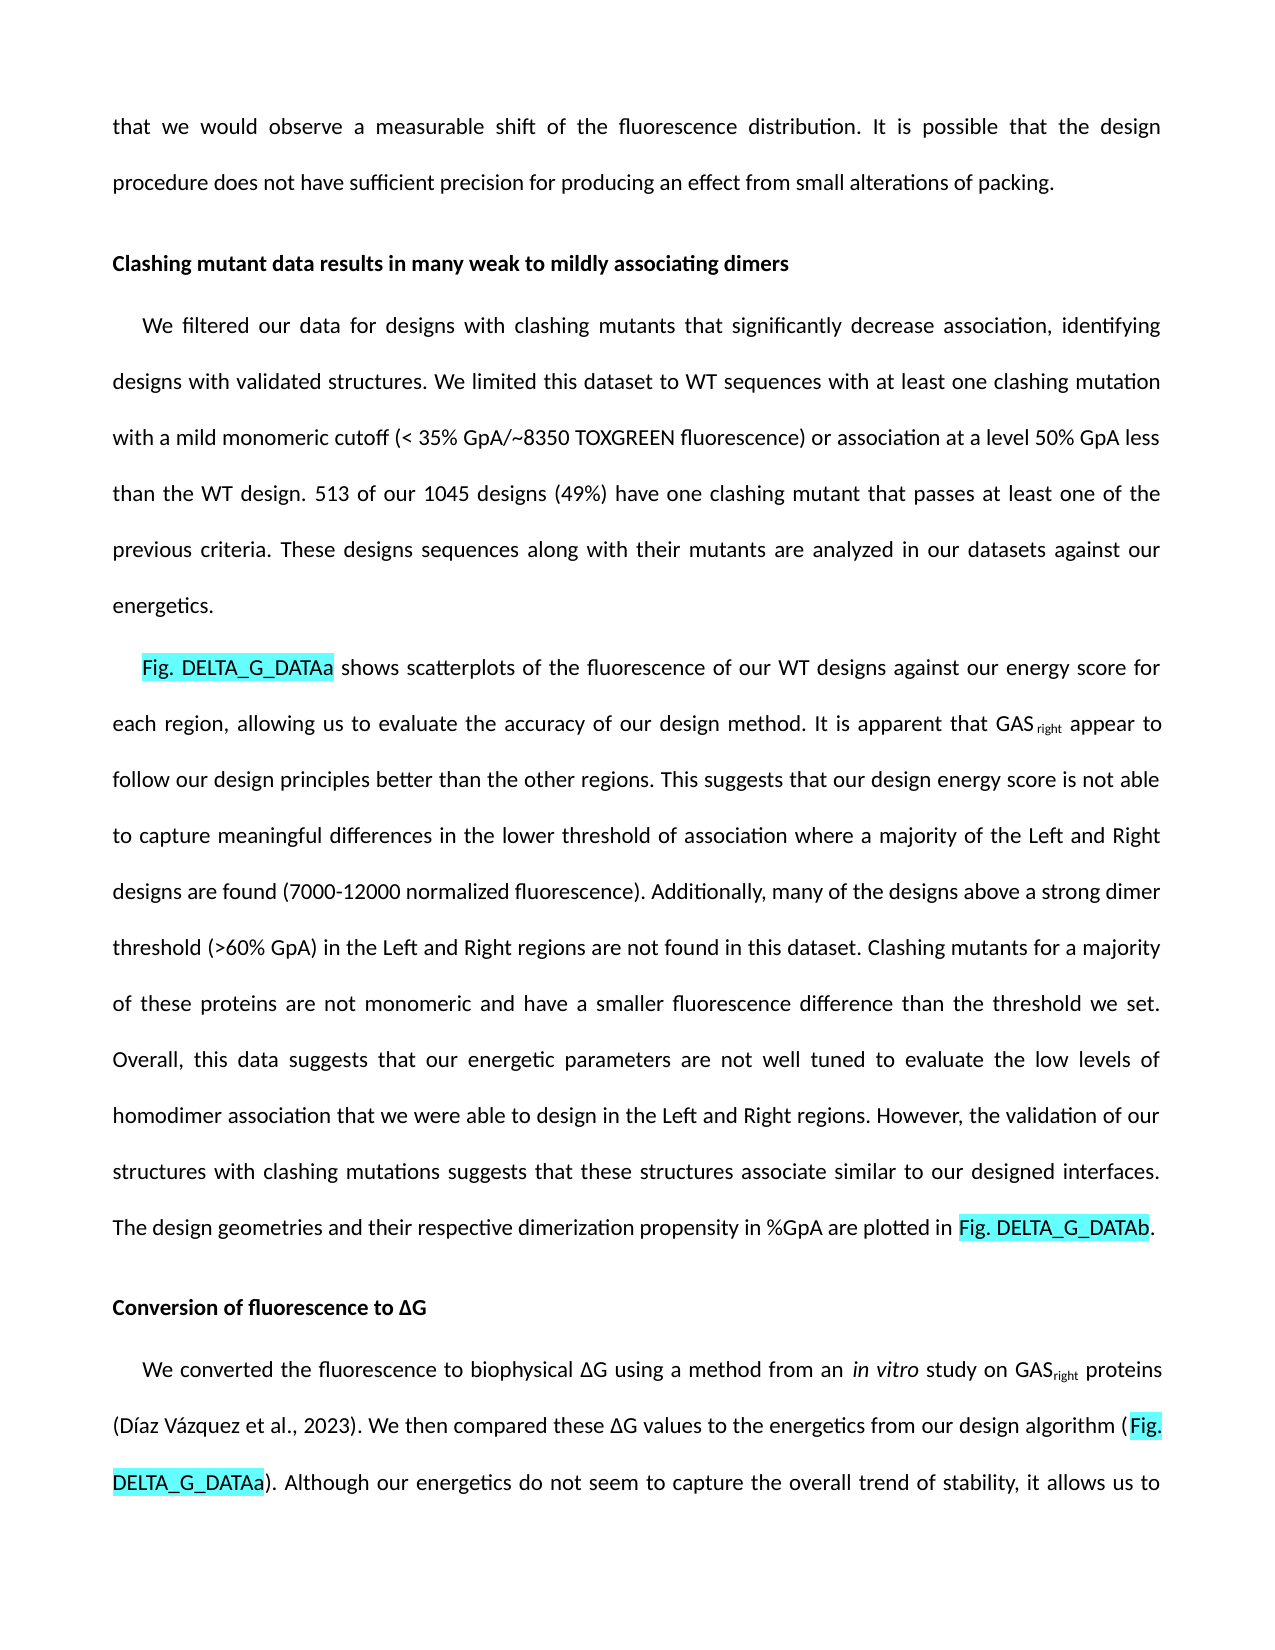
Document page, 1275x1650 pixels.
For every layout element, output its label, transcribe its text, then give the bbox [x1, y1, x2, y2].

text We converted the fluorescence to biophysical ΔG using a method from an in vitro study on GASright proteins (Díaz Vázquez et al., 2023). We then compared these ΔG values to the energetics from our design algorithm (Fig. DELTA_G_DATAa). Although our energetics do not seem to capture the overall trend of stability, it allows us to [112, 1356, 1162, 1496]
text that we would observe a measurable shift of the fluorescence distribution. It is possible that the design procedure does not have sufficient precision for producing an effect from small alterations of packing. [112, 112, 1162, 197]
subtitle Clashing mutant data results in many weak to mildly associating dimers [112, 249, 1162, 277]
text Fig. DELTA_G_DATAa shows scatterplots of the fluorescence of our WT designs against our energy score for each region, allowing us to evaluate the accuracy of our design method. It is apparent that GASright appear to follow our design principles better than the other regions. This suggests that our design energy score is not able to capture meaningful differences in the lower threshold of association where a majority of the Left and Right designs are found (7000-12000 normalized fluorescence). Additionally, many of the designs above a strong dimer threshold (>60% GpA) in the Left and Right regions are not found in this dataset. Clashing mutants for a majority of these proteins are not monomeric and have a smaller fluorescence difference than the threshold we set. Overall, this data suggests that our energetic parameters are not well tuned to evaluate the low levels of homodimer association that we were able to design in the Left and Right regions. However, the validation of our structures with clashing mutations suggests that these structures associate similar to our designed interfaces. The design geometries and their respective dimerization propensity in %GpA are plotted in Fig. DELTA_G_DATAb. [112, 653, 1162, 1241]
subtitle Conversion of fluorescence to ΔG [112, 1293, 1162, 1322]
text We filtered our data for designs with clashing mutants that significantly decrease association, identifying designs with validated structures. We limited this dataset to WT sequences with at least one clashing mutation with a mild monomeric cutoff (< 35% GpA/~8350 TOXGREEN fluorescence) or association at a level 50% GpA less than the WT design. 513 of our 1045 designs (49%) have one clashing mutant that passes at least one of the previous criteria. These designs sequences along with their mutants are analyzed in our datasets against our energetics. [112, 311, 1162, 619]
